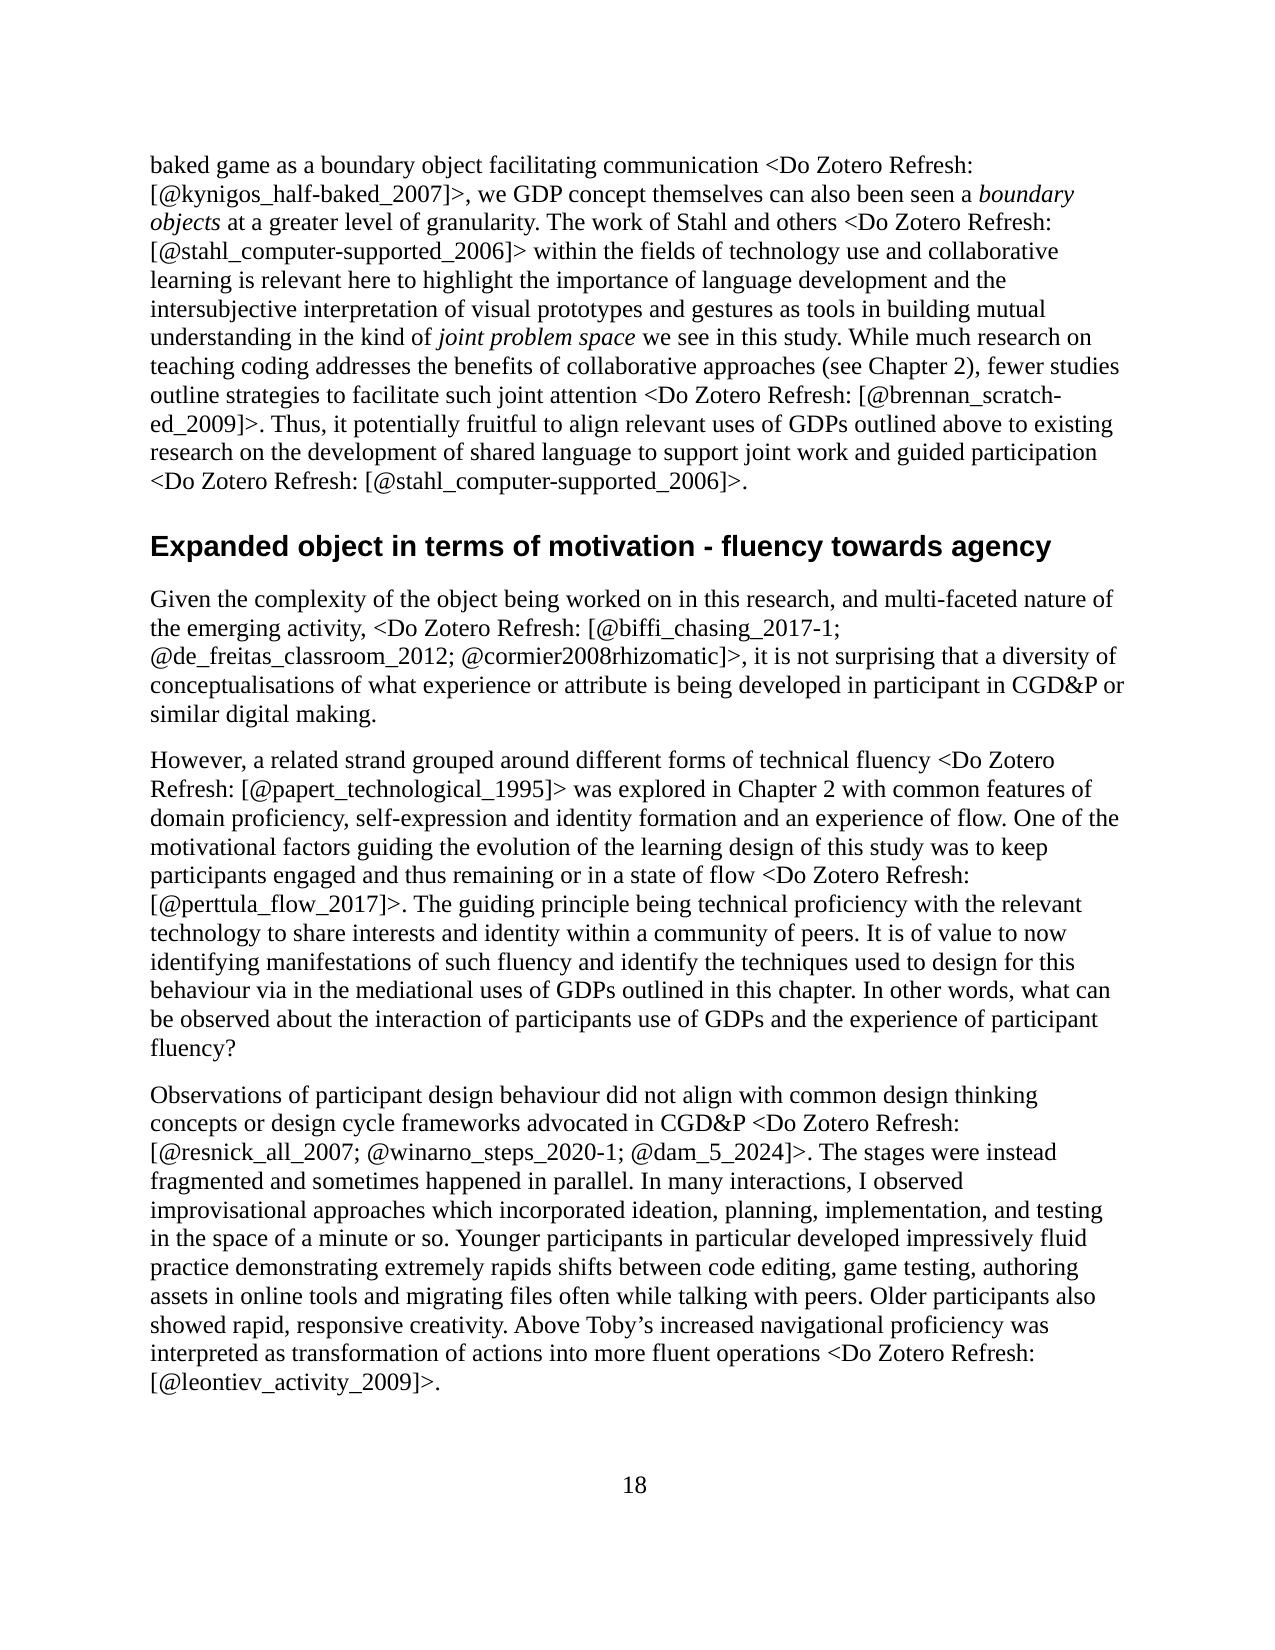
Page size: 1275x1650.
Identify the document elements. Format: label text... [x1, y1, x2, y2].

text However, a related strand grouped around different forms of technical fluency <Do Zotero Refresh: [@papert_technological_1995]> was explored in Chapter 2 with common features of domain proficiency, self-expression and identity formation and an experience of flow. One of the motivational factors guiding the evolution of the learning design of this study was to keep participants engaged and thus remaining or in a state of flow <Do Zotero Refresh: [@perttula_flow_2017]>. The guiding principle being technical proficiency with the relevant technology to share interests and identity within a community of peers. It is of value to now identifying manifestations of such fluency and identify the techniques used to design for this behaviour via in the mediational uses of GDPs outlined in this chapter. In other words, what can be observed about the interaction of participants use of GDPs and the experience of participant fluency? [150, 746, 1125, 1062]
text Given the complexity of the object being worked on in this research, and multi-faceted nature of the emerging activity, <Do Zotero Refresh: [@biffi_chasing_2017-1; @de_freitas_classroom_2012; @cormier2008rhizomatic]>, it is not surprising that a diversity of conceptualisations of what experience or attribute is being developed in participant in CGD&P or similar digital making. [150, 584, 1125, 728]
subtitle Expanded object in terms of motivation - fluency towards agency [150, 529, 1125, 562]
text baked game as a boundary object facilitating communication <Do Zotero Refresh: [@kynigos_half-baked_2007]>, we GDP concept themselves can also been seen a boundary objects at a greater level of granularity. The work of Stahl and others <Do Zotero Refresh: [@stahl_computer-supported_2006]> within the fields of technology use and collaborative learning is relevant here to highlight the importance of language development and the intersubjective interpretation of visual prototypes and gestures as tools in building mutual understanding in the kind of joint problem space we see in this study. While much research on teaching coding addresses the benefits of collaborative approaches (see Chapter 2), fewer studies outline strategies to facilitate such joint attention <Do Zotero Refresh: [@brennan_scratch-ed_2009]>. Thus, it potentially fruitful to align relevant uses of GDPs outlined above to existing research on the development of shared language to support joint work and guided participation <Do Zotero Refresh: [@stahl_computer-supported_2006]>. [150, 150, 1125, 495]
text Observations of participant design behaviour did not align with common design thinking concepts or design cycle frameworks advocated in CGD&P <Do Zotero Refresh: [@resnick_all_2007; @winarno_steps_2020-1; @dam_5_2024]>. The stages were instead fragmented and sometimes happened in parallel. In many interactions, I observed improvisational approaches which incorporated ideation, planning, implementation, and testing in the space of a minute or so. Younger participants in particular developed impressively fluid practice demonstrating extremely rapids shifts between code editing, game testing, authoring assets in online tools and migrating files often while talking with peers. Older participants also showed rapid, responsive creativity. Above Toby’s increased navigational proficiency was interpreted as transformation of actions into more fluent operations <Do Zotero Refresh: [@leontiev_activity_2009]>. [150, 1080, 1125, 1396]
